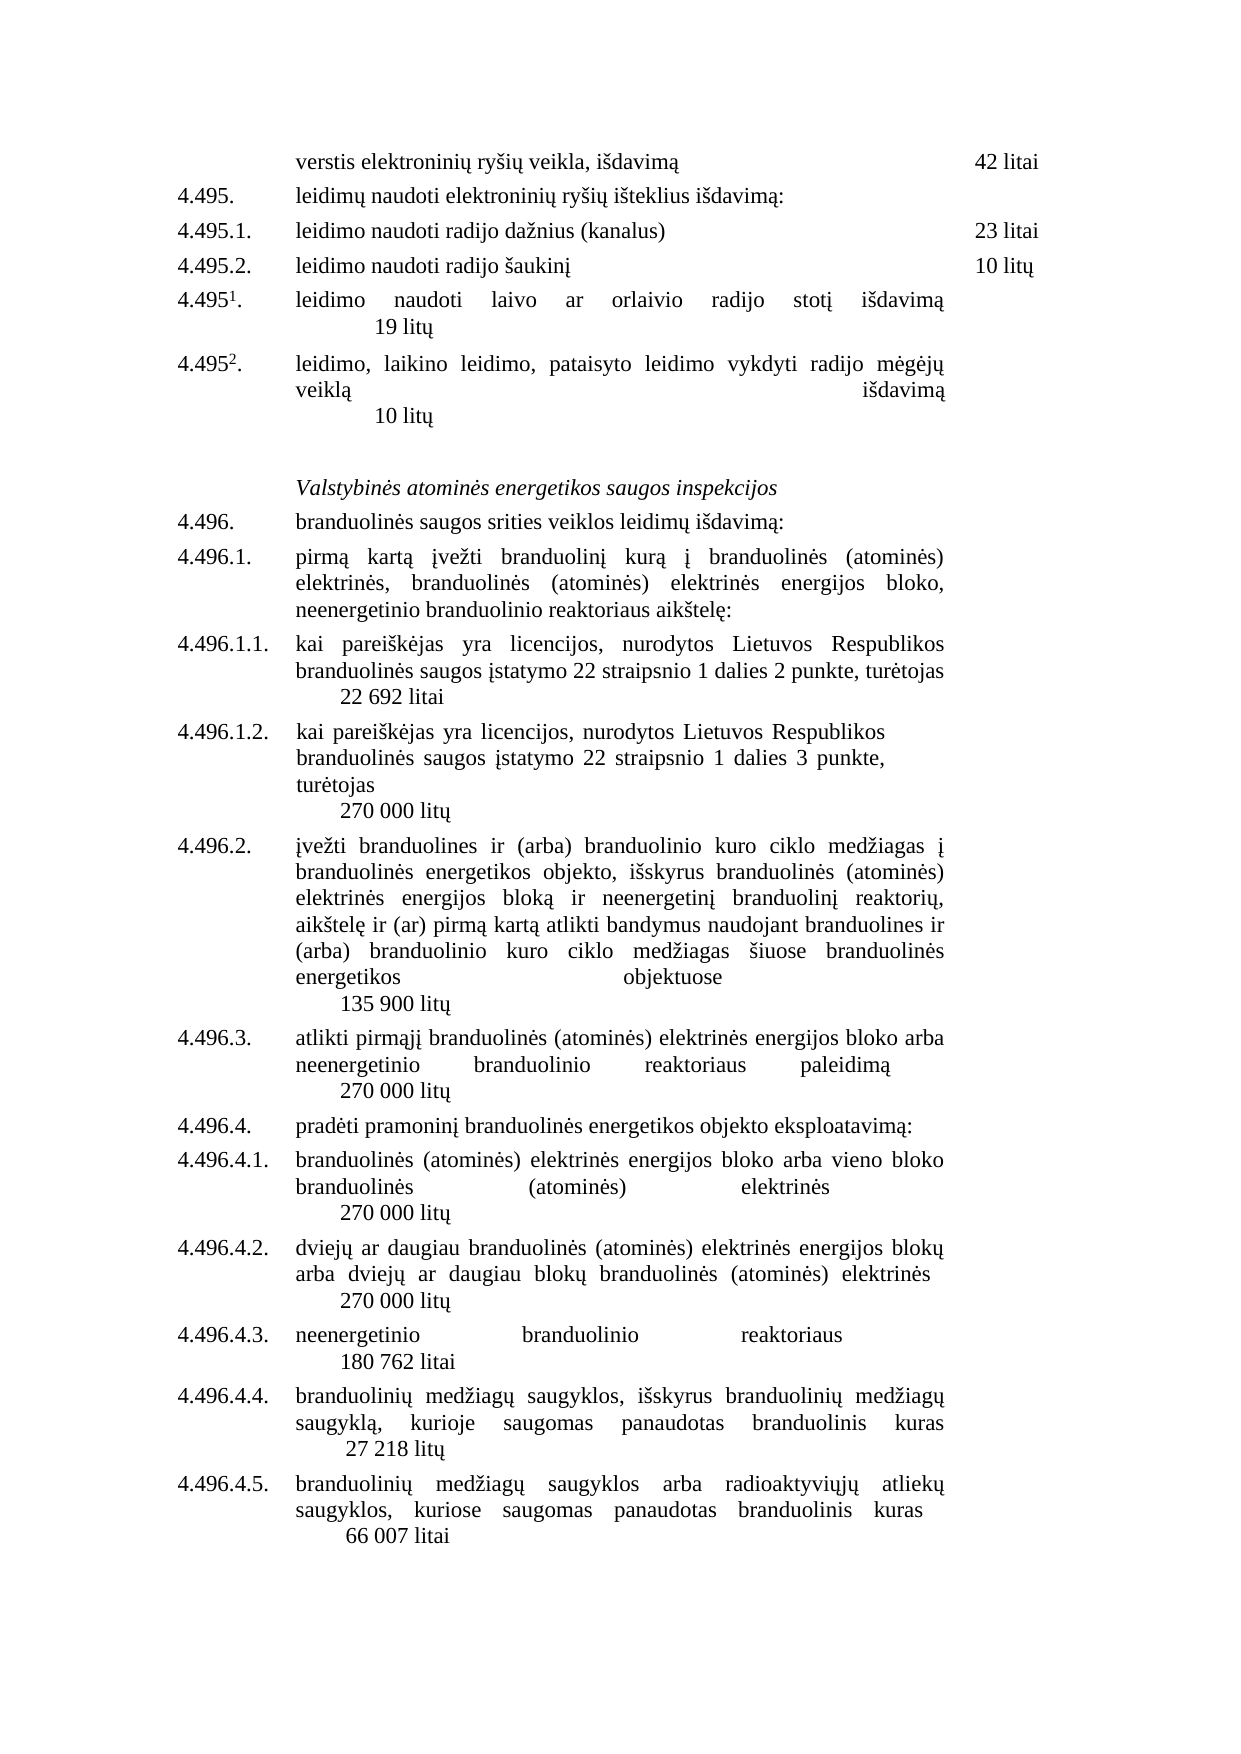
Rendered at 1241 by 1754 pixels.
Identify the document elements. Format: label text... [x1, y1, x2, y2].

text 4.496.1.1. kai pareiškėjas yra licencijos, nurodytos Lietuvos Respublikos branduolinės saugos įstatymo 22 straipsnio 1 dalies 2 punkte, turėtojas 22 692 litai [177, 631, 945, 709]
text 4.496.4.5. branduolinių medžiagų saugyklos arba radioaktyviųjų atliekų saugyklos, kuriose saugomas panaudotas branduolinis kuras 66 007 litai [177, 1470, 945, 1549]
text 4.495.1. leidimo naudoti radijo dažnius (kanalus) 23 litai [177, 217, 1122, 243]
text verstis elektroninių ryšių veikla, išdavimą 42 litai [177, 148, 1122, 174]
text 4.496.1. pirmą kartą įvežti branduolinį kurą į branduolinės (atominės) elektrinės, branduolinės (atominės) elektrinės energijos bloko, neenergetinio branduolinio reaktoriaus aikštelę: [177, 543, 945, 622]
text 4.495.2. leidimo naudoti radijo šaukinį 10 litų [177, 252, 1122, 278]
text 4.495. leidimų naudoti elektroninių ryšių išteklius išdavimą: [177, 182, 1122, 209]
text 4.496.4. pradėti pramoninį branduolinės energetikos objekto eksploatavimą: [177, 1112, 945, 1138]
text 4.496.2. įvežti branduolines ir (arba) branduolinio kuro ciklo medžiagas į branduolinės energetikos objekto, išskyrus branduolinės (atominės) elektrinės energijos bloką ir neenergetinį branduolinį reaktorių, aikštelę ir (ar) pirmą kartą atlikti bandymus naudojant branduolines ir (arba) branduolinio kuro ciklo medžiagas šiuose branduolinės energetikos objektuose 135 900 litų [177, 832, 945, 1016]
text 4.496.1.2. kai pareiškėjas yra licencijos, nurodytos Lietuvos Respublikos branduolinės saugos įstatymo 22 straipsnio 1 dalies 3 punkte, turėtojas 270 000 litų [177, 718, 886, 823]
text 4.496.3. atlikti pirmąjį branduolinės (atominės) elektrinės energijos bloko arba neenergetinio branduolinio reaktoriaus paleidimą 270 000 litų [177, 1024, 945, 1103]
text 4.496. branduolinės saugos srities veiklos leidimų išdavimą: [177, 508, 945, 535]
text 4.4951. leidimo naudoti laivo ar orlaivio radijo stotį išdavimą 19 litų [177, 286, 945, 339]
text 4.496.4.4. branduolinių medžiagų saugyklos, išskyrus branduolinių medžiagų saugyklą, kurioje saugomas panaudotas branduolinis kuras 27 218 litų [177, 1382, 945, 1461]
text 4.496.4.3. neenergetinio branduolinio reaktoriaus 180 762 litai [177, 1321, 945, 1374]
text 4.496.4.2. dviejų ar daugiau branduolinės (atominės) elektrinės energijos blokų arba dviejų ar daugiau blokų branduolinės (atominės) elektrinės 270 000 litų [177, 1234, 945, 1313]
text 4.496.4.1. branduolinės (atominės) elektrinės energijos bloko arba vieno bloko branduolinės (atominės) elektrinės 270 000 litų [177, 1147, 945, 1226]
text Valstybinės atominės energetikos saugos inspekcijos [295, 474, 1122, 500]
text 4.4952. leidimo, laikino leidimo, pataisyto leidimo vykdyti radijo mėgėjų veiklą išdavimą 10 litų [177, 349, 945, 429]
